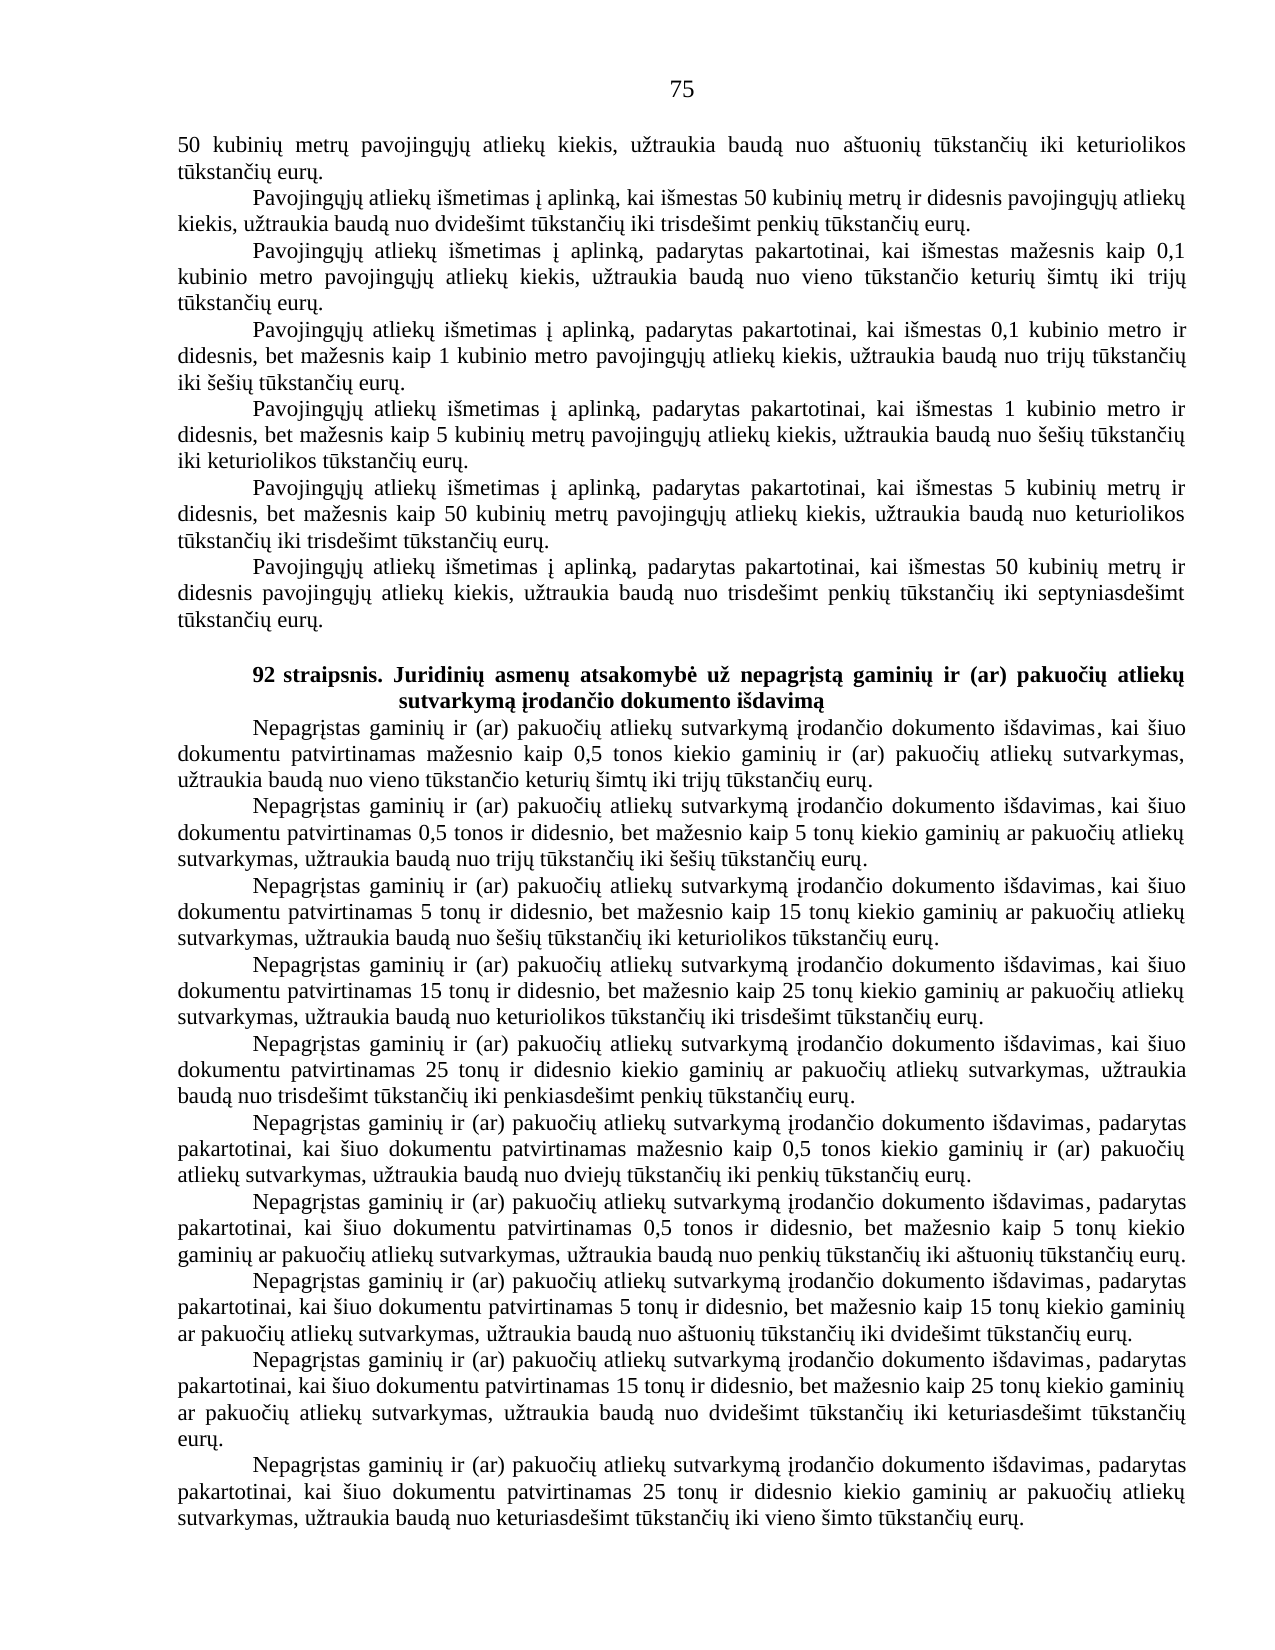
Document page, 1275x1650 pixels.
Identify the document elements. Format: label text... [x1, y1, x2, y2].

text Nepagrįstas gaminių ir (ar) pakuočių atliekų sutvarkymą įrodančio dokumento išdavimas, kai šiuo dokumentu patvirtinamas 25 tonų ir didesnio kiekio gaminių ar pakuočių atliekų sutvarkymas, užtraukia baudą nuo trisdešimt tūkstančių iki penkiasdešimt penkių tūkstančių eurų. [177, 1030, 1186, 1109]
text Nepagrįstas gaminių ir (ar) pakuočių atliekų sutvarkymą įrodančio dokumento išdavimas, kai šiuo dokumentu patvirtinamas 5 tonų ir didesnio, bet mažesnio kaip 15 tonų kiekio gaminių ar pakuočių atliekų sutvarkymas, užtraukia baudą nuo šešių tūkstančių iki keturiolikos tūkstančių eurų. [177, 872, 1186, 951]
text Nepagrįstas gaminių ir (ar) pakuočių atliekų sutvarkymą įrodančio dokumento išdavimas, padarytas pakartotinai, kai šiuo dokumentu patvirtinamas mažesnio kaip 0,5 tonos kiekio gaminių ir (ar) pakuočių atliekų sutvarkymas, užtraukia baudą nuo dviejų tūkstančių iki penkių tūkstančių eurų. [177, 1109, 1186, 1188]
text Pavojingųjų atliekų išmetimas į aplinką, padarytas pakartotinai, kai išmestas 5 kubinių metrų ir didesnis, bet mažesnis kaip 50 kubinių metrų pavojingųjų atliekų kiekis, užtraukia baudą nuo keturiolikos tūkstančių iki trisdešimt tūkstančių eurų. [177, 474, 1186, 553]
text Pavojingųjų atliekų išmetimas į aplinką, padarytas pakartotinai, kai išmestas mažesnis kaip 0,1 kubinio metro pavojingųjų atliekų kiekis, užtraukia baudą nuo vieno tūkstančio keturių šimtų iki trijų tūkstančių eurų. [177, 237, 1186, 316]
text 50 kubinių metrų pavojingųjų atliekų kiekis, užtraukia baudą nuo aštuonių tūkstančių iki keturiolikos tūkstančių eurų. [177, 131, 1186, 184]
text Nepagrįstas gaminių ir (ar) pakuočių atliekų sutvarkymą įrodančio dokumento išdavimas, kai šiuo dokumentu patvirtinamas 15 tonų ir didesnio, bet mažesnio kaip 25 tonų kiekio gaminių ar pakuočių atliekų sutvarkymas, užtraukia baudą nuo keturiolikos tūkstančių iki trisdešimt tūkstančių eurų. [177, 951, 1186, 1030]
text Nepagrįstas gaminių ir (ar) pakuočių atliekų sutvarkymą įrodančio dokumento išdavimas, padarytas pakartotinai, kai šiuo dokumentu patvirtinamas 5 tonų ir didesnio, bet mažesnio kaip 15 tonų kiekio gaminių ar pakuočių atliekų sutvarkymas, užtraukia baudą nuo aštuonių tūkstančių iki dvidešimt tūkstančių eurų. [177, 1267, 1186, 1346]
text Pavojingųjų atliekų išmetimas į aplinką, kai išmestas 50 kubinių metrų ir didesnis pavojingųjų atliekų kiekis, užtraukia baudą nuo dvidešimt tūkstančių iki trisdešimt penkių tūkstančių eurų. [177, 184, 1186, 237]
text 92 straipsnis. Juridinių asmenų atsakomybė už nepagrįstą gaminių ir (ar) pakuočių atliekų sutvarkymą įrodančio dokumento išdavimą [252, 661, 1186, 713]
text Nepagrįstas gaminių ir (ar) pakuočių atliekų sutvarkymą įrodančio dokumento išdavimas, padarytas pakartotinai, kai šiuo dokumentu patvirtinamas 0,5 tonos ir didesnio, bet mažesnio kaip 5 tonų kiekio gaminių ar pakuočių atliekų sutvarkymas, užtraukia baudą nuo penkių tūkstančių iki aštuonių tūkstančių eurų. [177, 1188, 1186, 1267]
text Nepagrįstas gaminių ir (ar) pakuočių atliekų sutvarkymą įrodančio dokumento išdavimas, padarytas pakartotinai, kai šiuo dokumentu patvirtinamas 25 tonų ir didesnio kiekio gaminių ar pakuočių atliekų sutvarkymas, užtraukia baudą nuo keturiasdešimt tūkstančių iki vieno šimto tūkstančių eurų. [177, 1451, 1186, 1531]
text Nepagrįstas gaminių ir (ar) pakuočių atliekų sutvarkymą įrodančio dokumento išdavimas, padarytas pakartotinai, kai šiuo dokumentu patvirtinamas 15 tonų ir didesnio, bet mažesnio kaip 25 tonų kiekio gaminių ar pakuočių atliekų sutvarkymas, užtraukia baudą nuo dvidešimt tūkstančių iki keturiasdešimt tūkstančių eurų. [177, 1346, 1186, 1451]
text Pavojingųjų atliekų išmetimas į aplinką, padarytas pakartotinai, kai išmestas 1 kubinio metro ir didesnis, bet mažesnis kaip 5 kubinių metrų pavojingųjų atliekų kiekis, užtraukia baudą nuo šešių tūkstančių iki keturiolikos tūkstančių eurų. [177, 395, 1186, 474]
text Pavojingųjų atliekų išmetimas į aplinką, padarytas pakartotinai, kai išmestas 50 kubinių metrų ir didesnis pavojingųjų atliekų kiekis, užtraukia baudą nuo trisdešimt penkių tūkstančių iki septyniasdešimt tūkstančių eurų. [177, 553, 1186, 632]
text Nepagrįstas gaminių ir (ar) pakuočių atliekų sutvarkymą įrodančio dokumento išdavimas, kai šiuo dokumentu patvirtinamas mažesnio kaip 0,5 tonos kiekio gaminių ir (ar) pakuočių atliekų sutvarkymas, užtraukia baudą nuo vieno tūkstančio keturių šimtų iki trijų tūkstančių eurų. [177, 713, 1186, 793]
text Pavojingųjų atliekų išmetimas į aplinką, padarytas pakartotinai, kai išmestas 0,1 kubinio metro ir didesnis, bet mažesnis kaip 1 kubinio metro pavojingųjų atliekų kiekis, užtraukia baudą nuo trijų tūkstančių iki šešių tūkstančių eurų. [177, 316, 1186, 395]
text Nepagrįstas gaminių ir (ar) pakuočių atliekų sutvarkymą įrodančio dokumento išdavimas, kai šiuo dokumentu patvirtinamas 0,5 tonos ir didesnio, bet mažesnio kaip 5 tonų kiekio gaminių ar pakuočių atliekų sutvarkymas, užtraukia baudą nuo trijų tūkstančių iki šešių tūkstančių eurų. [177, 793, 1186, 872]
